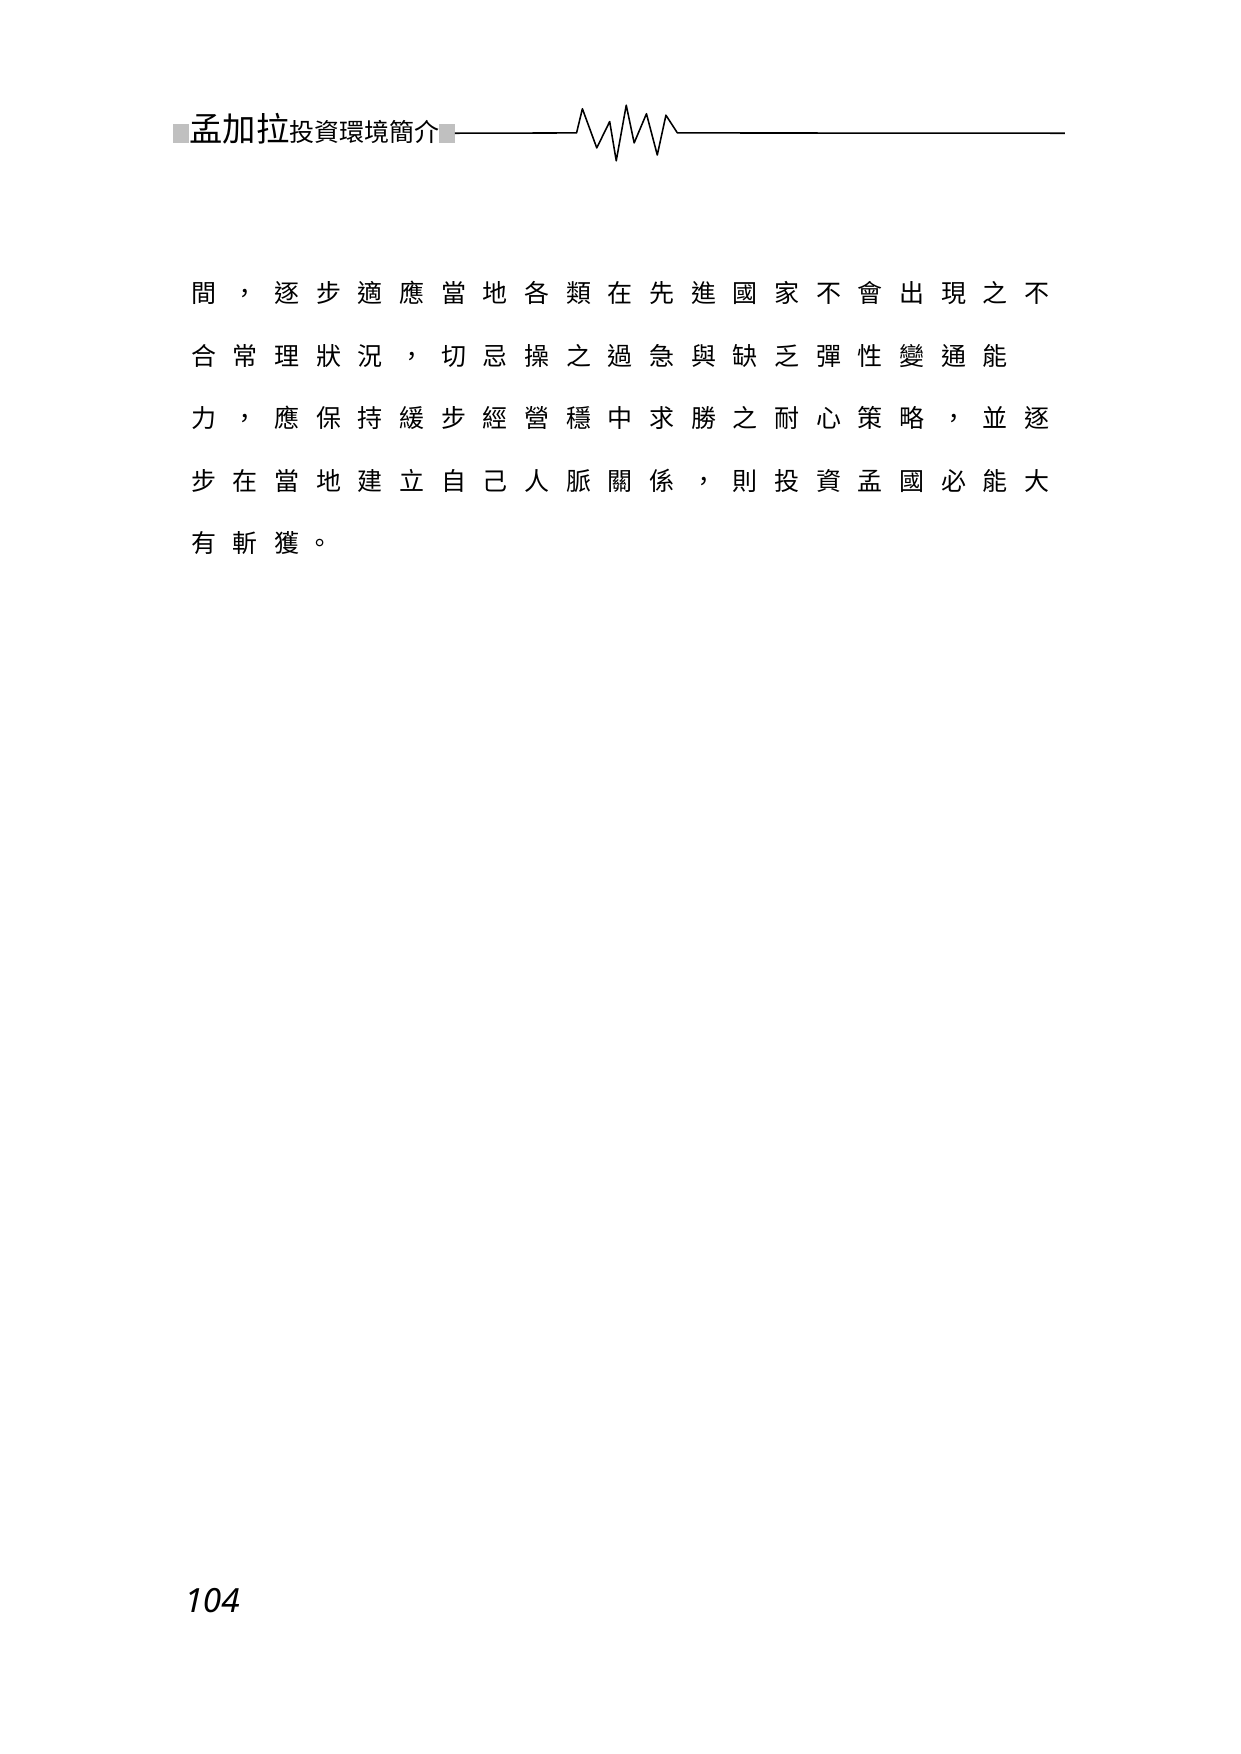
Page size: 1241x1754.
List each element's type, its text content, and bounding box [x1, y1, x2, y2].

text 間，逐步適應當地各類在先進國家不會出現之不合常理狀況，切忌操之過急與缺乏彈性變通能力，應保持緩步經營穩中求勝之耐心策略，並逐步在當地建立自己人脈關係，則投資孟國必能大有斬獲。 [183, 250, 1058, 563]
